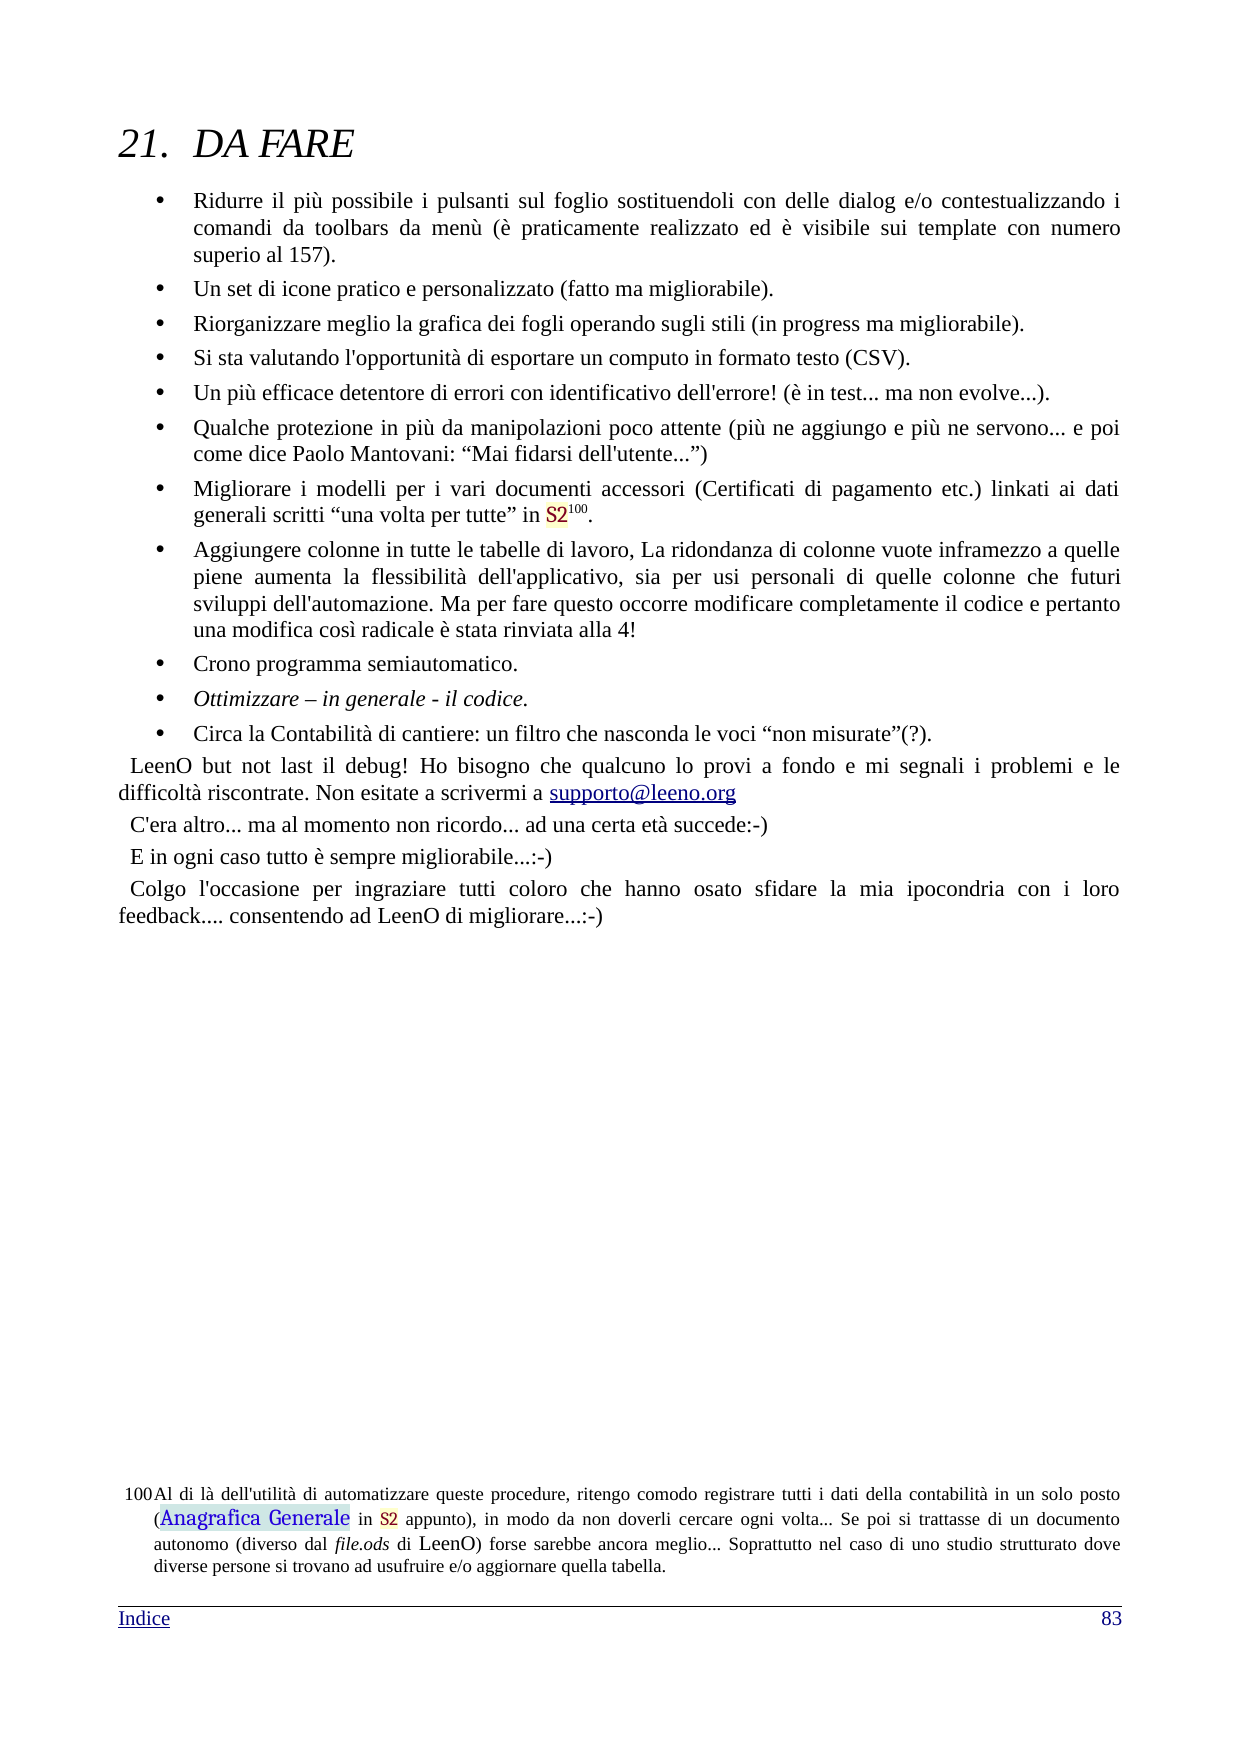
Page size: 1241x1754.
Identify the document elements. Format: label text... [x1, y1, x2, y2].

list Aggiungere colonne in tutte le tabelle di lavoro, La ridondanza di colonne vuote inframezzo a quelle piene aumenta la flessibilità dell'applicativo, sia per usi personali di quelle colonne che futuri sviluppi dell'automazione. Ma per fare questo occorre modificare completamente il codice e pertanto una modifica così radicale è stata rinviata alla 4! [156, 534, 1122, 642]
list Qualche protezione in più da manipolazioni poco attente (più ne aggiungo e più ne servono... e poi come dice Paolo Mantovani: “Mai fidarsi dell'utente...”) [156, 412, 1122, 467]
list Si sta valutando l'opportunità di esportare un computo in formato testo (CSV). [156, 342, 1122, 371]
list Riorganizzare meglio la grafica dei fogli operando sugli stili (in progress ma migliorabile). [156, 308, 1122, 336]
list Un più efficace detentore di errori con identificativo dell'errore! (è in test... ma non evolve...). [156, 377, 1122, 406]
subtitle DA FARE [118, 118, 1122, 166]
list Crono programma semiautomatico. [156, 648, 1122, 677]
list Al di là dell'utilità di automatizzare queste procedure, ritengo comodo registrare tutti i dati della contabilità in un solo posto (Anagrafica Generale in S2 appunto), in modo da non doverli cercare ogni volta... Se poi si trattasse di un documento autonomo (diverso dal file.ods di LeenO) forse sarebbe ancora meglio... Soprattutto nel caso di uno studio strutturato dove diverse persone si trovano ad usufruire e/o aggiornare quella tabella. [124, 1483, 1122, 1576]
text C'era altro... ma al momento non ricordo... ad una certa età succede:-) [118, 811, 1122, 837]
list Migliorare i modelli per i vari documenti accessori (Certificati di pagamento etc.) linkati ai dati generali scritti “una volta per tutte” in S2. [156, 473, 1122, 528]
text Colgo l'occasione per ingraziare tutti coloro che hanno osato sfidare la mia ipocondria con i loro feedback.... consentendo ad LeenO di migliorare...:-) [118, 876, 1122, 928]
list Ottimizzare – in generale - il codice. [156, 683, 1122, 712]
list Ridurre il più possibile i pulsanti sul foglio sostituendoli con delle dialog e/o contestualizzando i comandi da toolbars da menù (è praticamente realizzato ed è visibile sui template con numero superio al 157). [156, 186, 1122, 267]
list Circa la Contabilità di cantiere: un filtro che nasconda le voci “non misurate”(?). [156, 718, 1122, 746]
text LeenO but not last il debug! Ho bisogno che qualcuno lo provi a fondo e mi segnali i problemi e le difficoltà riscontrate. Non esitate a scrivermi a supporto@leeno.org [118, 752, 1122, 805]
list Un set di icone pratico e personalizzato (fatto ma migliorabile). [156, 273, 1122, 302]
text E in ogni caso tutto è sempre migliorabile...:-) [118, 843, 1122, 869]
